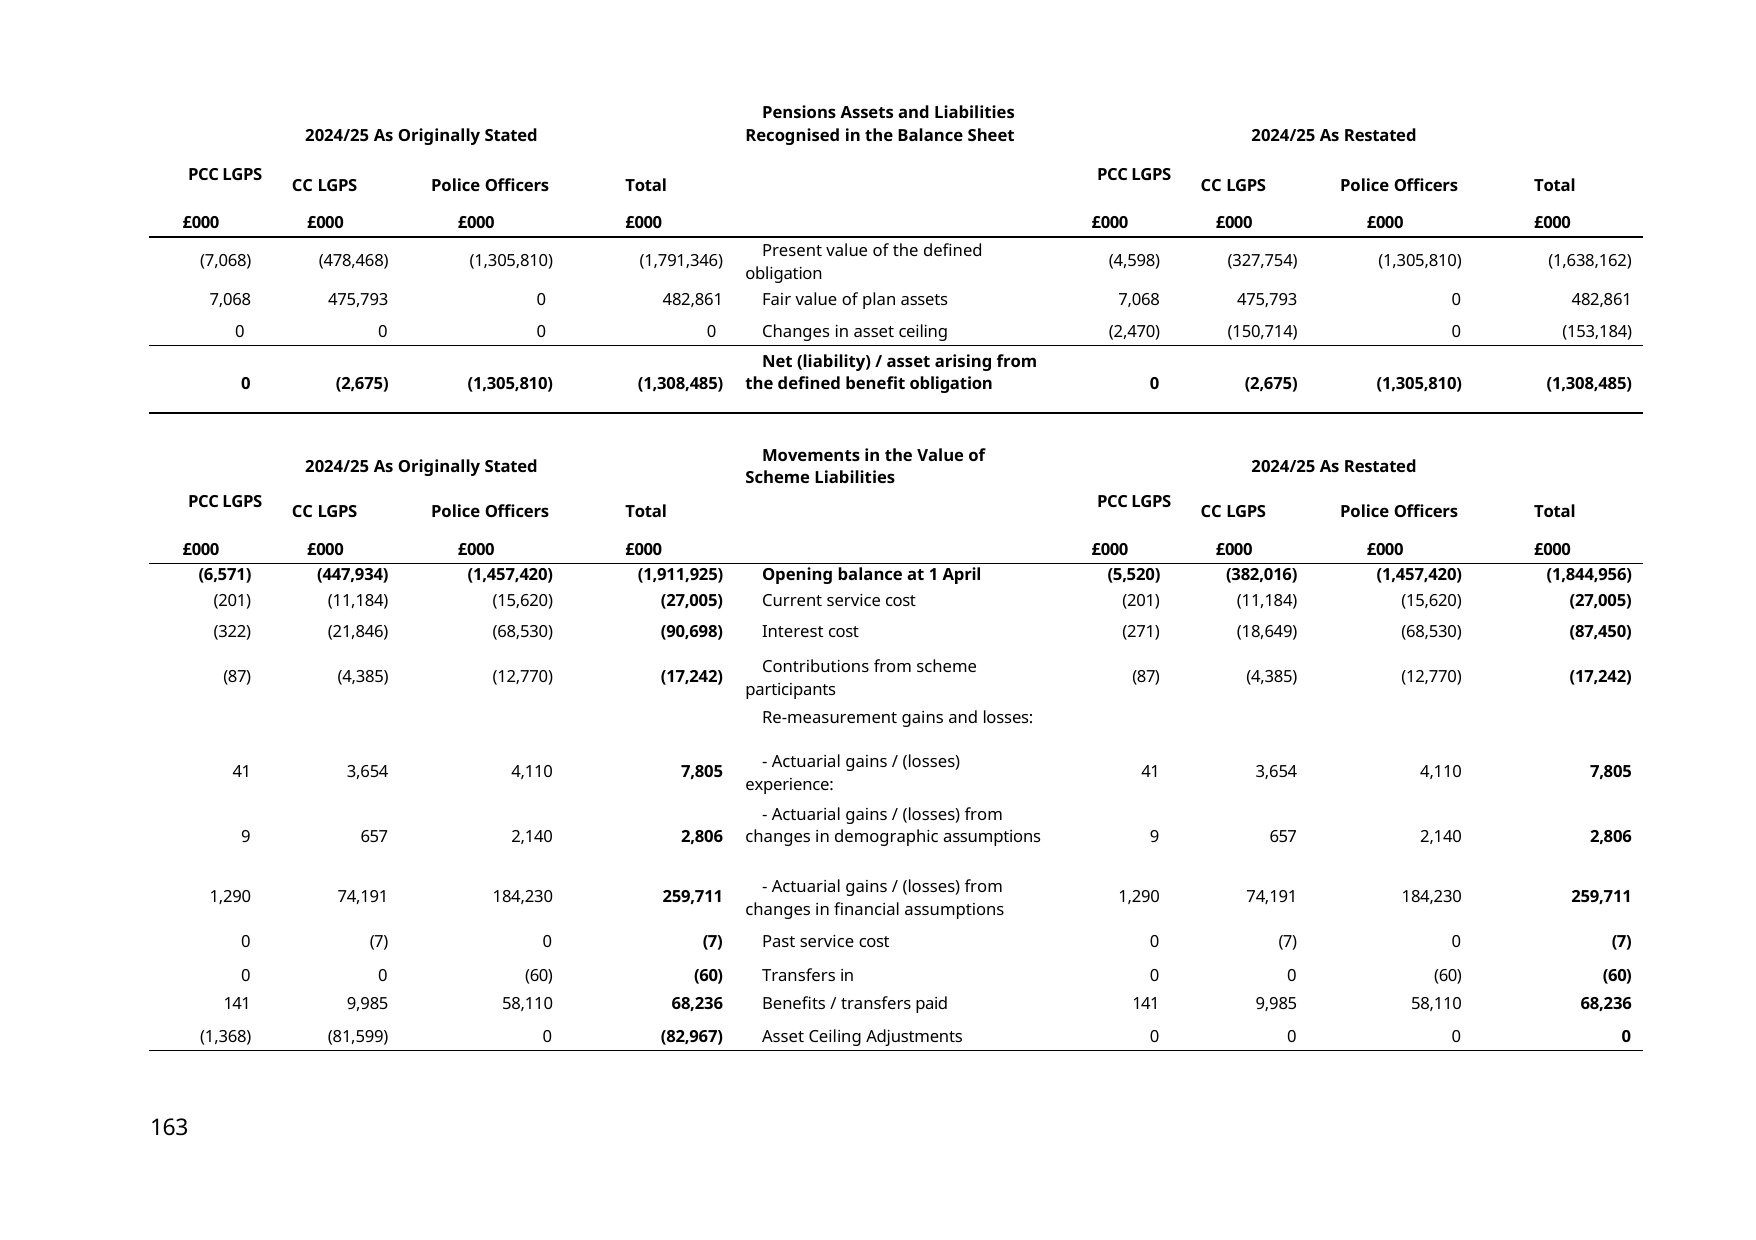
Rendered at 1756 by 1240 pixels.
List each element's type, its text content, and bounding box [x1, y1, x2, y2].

table_cell (60) [401, 957, 594, 987]
table_cell £000 [595, 207, 734, 236]
table_cell Transfers in [734, 957, 1059, 987]
table_cell (12,770) [1310, 647, 1490, 701]
table_cell [149, 701, 271, 748]
table_cell 2,806 [595, 796, 734, 869]
table_cell 7,805 [1490, 748, 1643, 796]
table_cell 0 [149, 314, 271, 345]
table_cell CC LGPS [1180, 162, 1310, 207]
table_cell (82,967) [595, 1018, 734, 1050]
table_cell Police Officers [401, 489, 594, 533]
table_cell (1,308,485) [1490, 346, 1643, 412]
table_cell (1,638,162) [1490, 238, 1643, 284]
table_header Pensions Assets and Liabilities Recognised in the Balance Sheet [734, 101, 1059, 162]
table_cell 4,110 [1310, 748, 1490, 796]
table_cell 74,191 [1180, 869, 1310, 922]
table_cell CC LGPS [271, 489, 401, 533]
table_cell Opening balance at 1 April [734, 564, 1059, 586]
table_cell - Actuarial gains / (losses) from changes in demographic assumptions [734, 796, 1059, 869]
table_cell 141 [1060, 988, 1180, 1018]
table_cell 0 [1060, 923, 1180, 957]
table_cell (1,457,420) [1310, 564, 1490, 586]
table_cell (17,242) [1490, 647, 1643, 701]
table_cell 141 [149, 988, 271, 1018]
table_cell [149, 414, 271, 489]
table_cell (7) [271, 923, 401, 957]
table_cell (4,385) [1180, 647, 1310, 701]
table_cell [1490, 414, 1643, 489]
table_cell £000 [271, 534, 401, 563]
table_cell 9 [1060, 796, 1180, 869]
table_cell 41 [149, 748, 271, 796]
table_cell £000 [1180, 534, 1310, 563]
table_cell 0 [401, 314, 594, 345]
table_cell 259,711 [595, 869, 734, 922]
table_cell (18,649) [1180, 614, 1310, 647]
table_cell (27,005) [595, 586, 734, 614]
table_cell 0 [1060, 1018, 1180, 1050]
table_cell £000 [149, 534, 271, 563]
table_cell (2,675) [271, 346, 401, 412]
table_cell 0 [149, 923, 271, 957]
table_cell 3,654 [271, 748, 401, 796]
table_cell £000 [1310, 534, 1490, 563]
table_cell (60) [1310, 957, 1490, 987]
table_cell 259,711 [1490, 869, 1643, 922]
table_cell £000 [1060, 534, 1180, 563]
table_cell 657 [1180, 796, 1310, 869]
table_cell Total [595, 489, 734, 533]
table_cell 0 [401, 923, 594, 957]
table_cell £000 [1310, 207, 1490, 236]
table_cell CC LGPS [271, 162, 401, 207]
table_cell (327,754) [1180, 238, 1310, 284]
table_cell Police Officers [401, 162, 594, 207]
table_cell Changes in asset ceiling [734, 314, 1059, 345]
table_cell (60) [1490, 957, 1643, 987]
table_cell 74,191 [271, 869, 401, 922]
table_cell Interest cost [734, 614, 1059, 647]
table_cell (1,305,810) [1310, 346, 1490, 412]
table_cell (87) [1060, 647, 1180, 701]
table_cell Re-measurement gains and losses: [734, 701, 1059, 748]
table_cell (1,308,485) [595, 346, 734, 412]
table_cell 7,805 [595, 748, 734, 796]
table_cell (17,242) [595, 647, 734, 701]
table_cell 0 [1310, 314, 1490, 345]
table_cell CC LGPS [1180, 489, 1310, 533]
table_header 2024/25 As Restated [1180, 101, 1490, 162]
table_cell Movements in the Value of Scheme Liabilities [734, 414, 1059, 489]
table_cell 482,861 [595, 284, 734, 314]
table_cell (7) [1180, 923, 1310, 957]
table_cell (2,675) [1180, 346, 1310, 412]
table_cell 0 [401, 1018, 594, 1050]
table_cell Present value of the defined obligation [734, 238, 1059, 284]
table_cell 2,140 [401, 796, 594, 869]
table_cell (90,698) [595, 614, 734, 647]
table_cell 41 [1060, 748, 1180, 796]
table_cell (21,846) [271, 614, 401, 647]
table_cell (382,016) [1180, 564, 1310, 586]
table_cell £000 [401, 207, 594, 236]
table_cell (1,368) [149, 1018, 271, 1050]
table_cell 0 [271, 957, 401, 987]
table_cell Contributions from scheme participants [734, 647, 1059, 701]
table_cell (87,450) [1490, 614, 1643, 647]
table_cell 1,290 [1060, 869, 1180, 922]
table_cell £000 [401, 534, 594, 563]
table_cell (153,184) [1490, 314, 1643, 345]
table_cell PCC LGPS [149, 489, 271, 533]
table_cell £000 [1180, 207, 1310, 236]
table_cell £000 [595, 534, 734, 563]
table_cell (7,068) [149, 238, 271, 284]
table_cell 0 [1490, 1018, 1643, 1050]
table_cell [271, 701, 401, 748]
table_cell 68,236 [595, 988, 734, 1018]
table_cell (447,934) [271, 564, 401, 586]
table_cell 9,985 [1180, 988, 1310, 1018]
table_cell 2,806 [1490, 796, 1643, 869]
table_cell (271) [1060, 614, 1180, 647]
table_cell Police Officers [1310, 489, 1490, 533]
table_cell (15,620) [401, 586, 594, 614]
table_cell Total [1490, 489, 1643, 533]
table_cell 68,236 [1490, 988, 1643, 1018]
table_cell [1490, 701, 1643, 748]
table_cell (201) [149, 586, 271, 614]
table_cell 1,290 [149, 869, 271, 922]
table_cell 2,140 [1310, 796, 1490, 869]
table_cell PCC LGPS [149, 162, 271, 207]
table_cell 0 [1060, 346, 1180, 412]
table_cell 4,110 [401, 748, 594, 796]
table_cell (15,620) [1310, 586, 1490, 614]
table_cell 0 [1180, 957, 1310, 987]
table_cell 0 [1060, 957, 1180, 987]
table_cell Benefits / transfers paid [734, 988, 1059, 1018]
table_cell (7) [595, 923, 734, 957]
table_header [1490, 101, 1643, 162]
table_cell (4,385) [271, 647, 401, 701]
table_cell (150,714) [1180, 314, 1310, 345]
table_cell (12,770) [401, 647, 594, 701]
table_cell 475,793 [271, 284, 401, 314]
table_cell 7,068 [1060, 284, 1180, 314]
table_cell (11,184) [1180, 586, 1310, 614]
table_cell 0 [149, 346, 271, 412]
table_cell 0 [401, 284, 594, 314]
table_cell £000 [1060, 207, 1180, 236]
table_cell Fair value of plan assets [734, 284, 1059, 314]
table_cell [595, 414, 734, 489]
table_cell Total [1490, 162, 1643, 207]
table_cell (4,598) [1060, 238, 1180, 284]
table_cell (60) [595, 957, 734, 987]
table_cell PCC LGPS [1060, 489, 1180, 533]
table_cell 657 [271, 796, 401, 869]
table_cell 0 [271, 314, 401, 345]
table_cell [734, 207, 1059, 236]
table_cell £000 [1490, 534, 1643, 563]
table_cell (1,305,810) [1310, 238, 1490, 284]
table_cell (478,468) [271, 238, 401, 284]
table_cell £000 [271, 207, 401, 236]
table_cell (7) [1490, 923, 1643, 957]
table_cell (1,457,420) [401, 564, 594, 586]
table_cell 0 [149, 957, 271, 987]
table_cell Asset Ceiling Adjustments [734, 1018, 1059, 1050]
table_cell 0 [1310, 1018, 1490, 1050]
table_cell 58,110 [1310, 988, 1490, 1018]
table_cell 184,230 [1310, 869, 1490, 922]
table_cell [1180, 701, 1310, 748]
table_cell (27,005) [1490, 586, 1643, 614]
table_cell 2024/25 As Restated [1180, 414, 1490, 489]
table_cell [595, 701, 734, 748]
table_cell (68,530) [1310, 614, 1490, 647]
table_cell (2,470) [1060, 314, 1180, 345]
table_cell (322) [149, 614, 271, 647]
table_cell (1,844,956) [1490, 564, 1643, 586]
table_cell (5,520) [1060, 564, 1180, 586]
table_cell PCC LGPS [1060, 162, 1180, 207]
table_cell (68,530) [401, 614, 594, 647]
table_cell (6,571) [149, 564, 271, 586]
table_cell (11,184) [271, 586, 401, 614]
table_cell 58,110 [401, 988, 594, 1018]
table_cell [734, 162, 1059, 207]
table_cell [734, 489, 1059, 533]
table_cell 184,230 [401, 869, 594, 922]
table_header [1060, 101, 1180, 162]
table_cell (1,791,346) [595, 238, 734, 284]
table_cell Police Officers [1310, 162, 1490, 207]
table_cell - Actuarial gains / (losses) from changes in financial assumptions [734, 869, 1059, 922]
table_cell [1310, 701, 1490, 748]
table_cell (81,599) [271, 1018, 401, 1050]
table_cell 0 [1180, 1018, 1310, 1050]
table_cell Total [595, 162, 734, 207]
table_cell 0 [1310, 923, 1490, 957]
table_header [595, 101, 734, 162]
table_cell [1060, 701, 1180, 748]
table_cell 7,068 [149, 284, 271, 314]
table_cell Current service cost [734, 586, 1059, 614]
table_cell 0 [595, 314, 734, 345]
table_cell 2024/25 As Originally Stated [271, 414, 594, 489]
table_cell (1,911,925) [595, 564, 734, 586]
table_cell £000 [1490, 207, 1643, 236]
table_header 2024/25 As Originally Stated [149, 101, 594, 162]
table_cell (201) [1060, 586, 1180, 614]
table_cell Past service cost [734, 923, 1059, 957]
table_cell 3,654 [1180, 748, 1310, 796]
table_cell 475,793 [1180, 284, 1310, 314]
table_cell - Actuarial gains / (losses) experience: [734, 748, 1059, 796]
table_cell 9,985 [271, 988, 401, 1018]
table_cell Net (liability) / asset arising from the defined benefit obligation [734, 346, 1059, 412]
table_cell 482,861 [1490, 284, 1643, 314]
table_cell [734, 534, 1059, 563]
table_cell [1060, 414, 1180, 489]
table_cell (1,305,810) [401, 346, 594, 412]
table_cell [401, 701, 594, 748]
table_cell (1,305,810) [401, 238, 594, 284]
table_cell 0 [1310, 284, 1490, 314]
table_cell £000 [149, 207, 271, 236]
table_cell 9 [149, 796, 271, 869]
table_cell (87) [149, 647, 271, 701]
